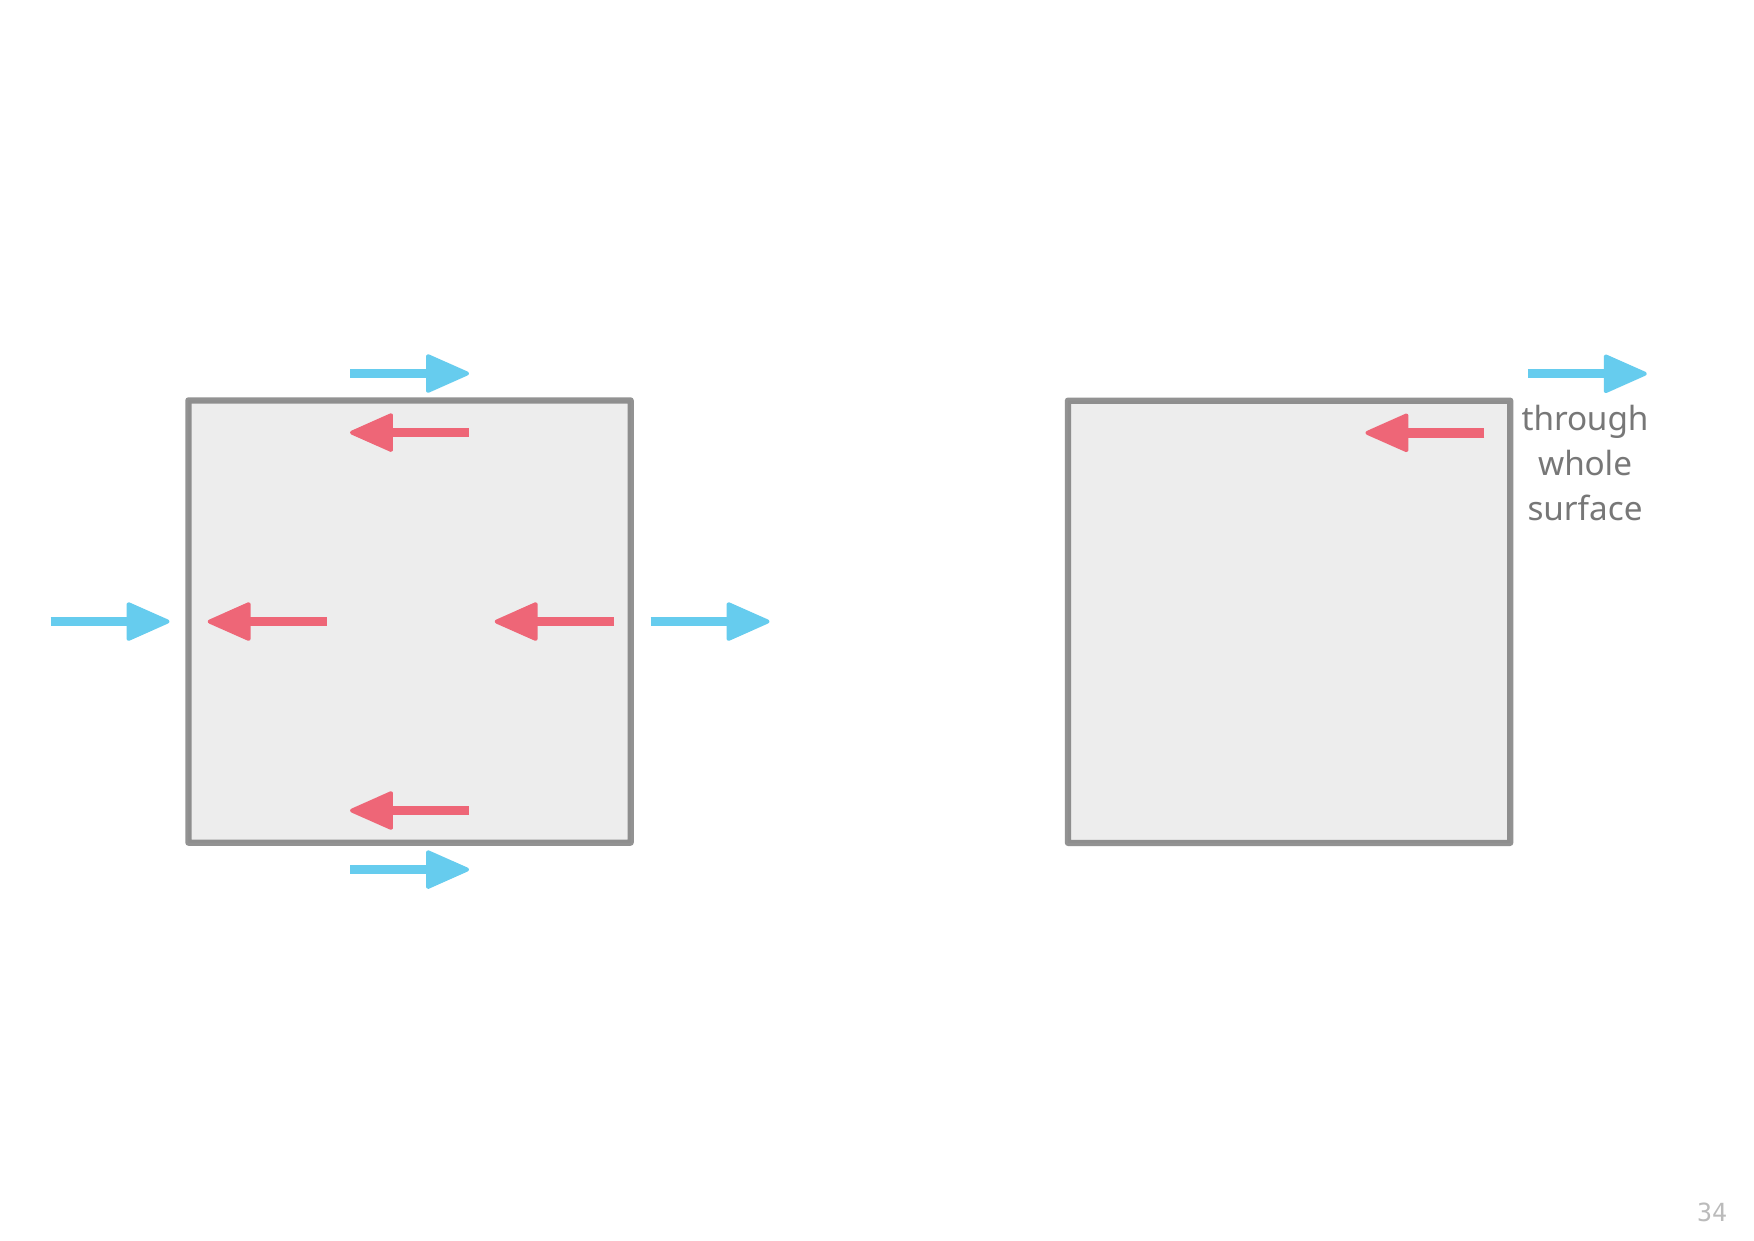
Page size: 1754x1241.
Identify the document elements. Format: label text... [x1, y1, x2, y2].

text_box [1067, 400, 1511, 843]
text_box [188, 400, 631, 843]
text_box through whole surface [1506, 387, 1656, 502]
